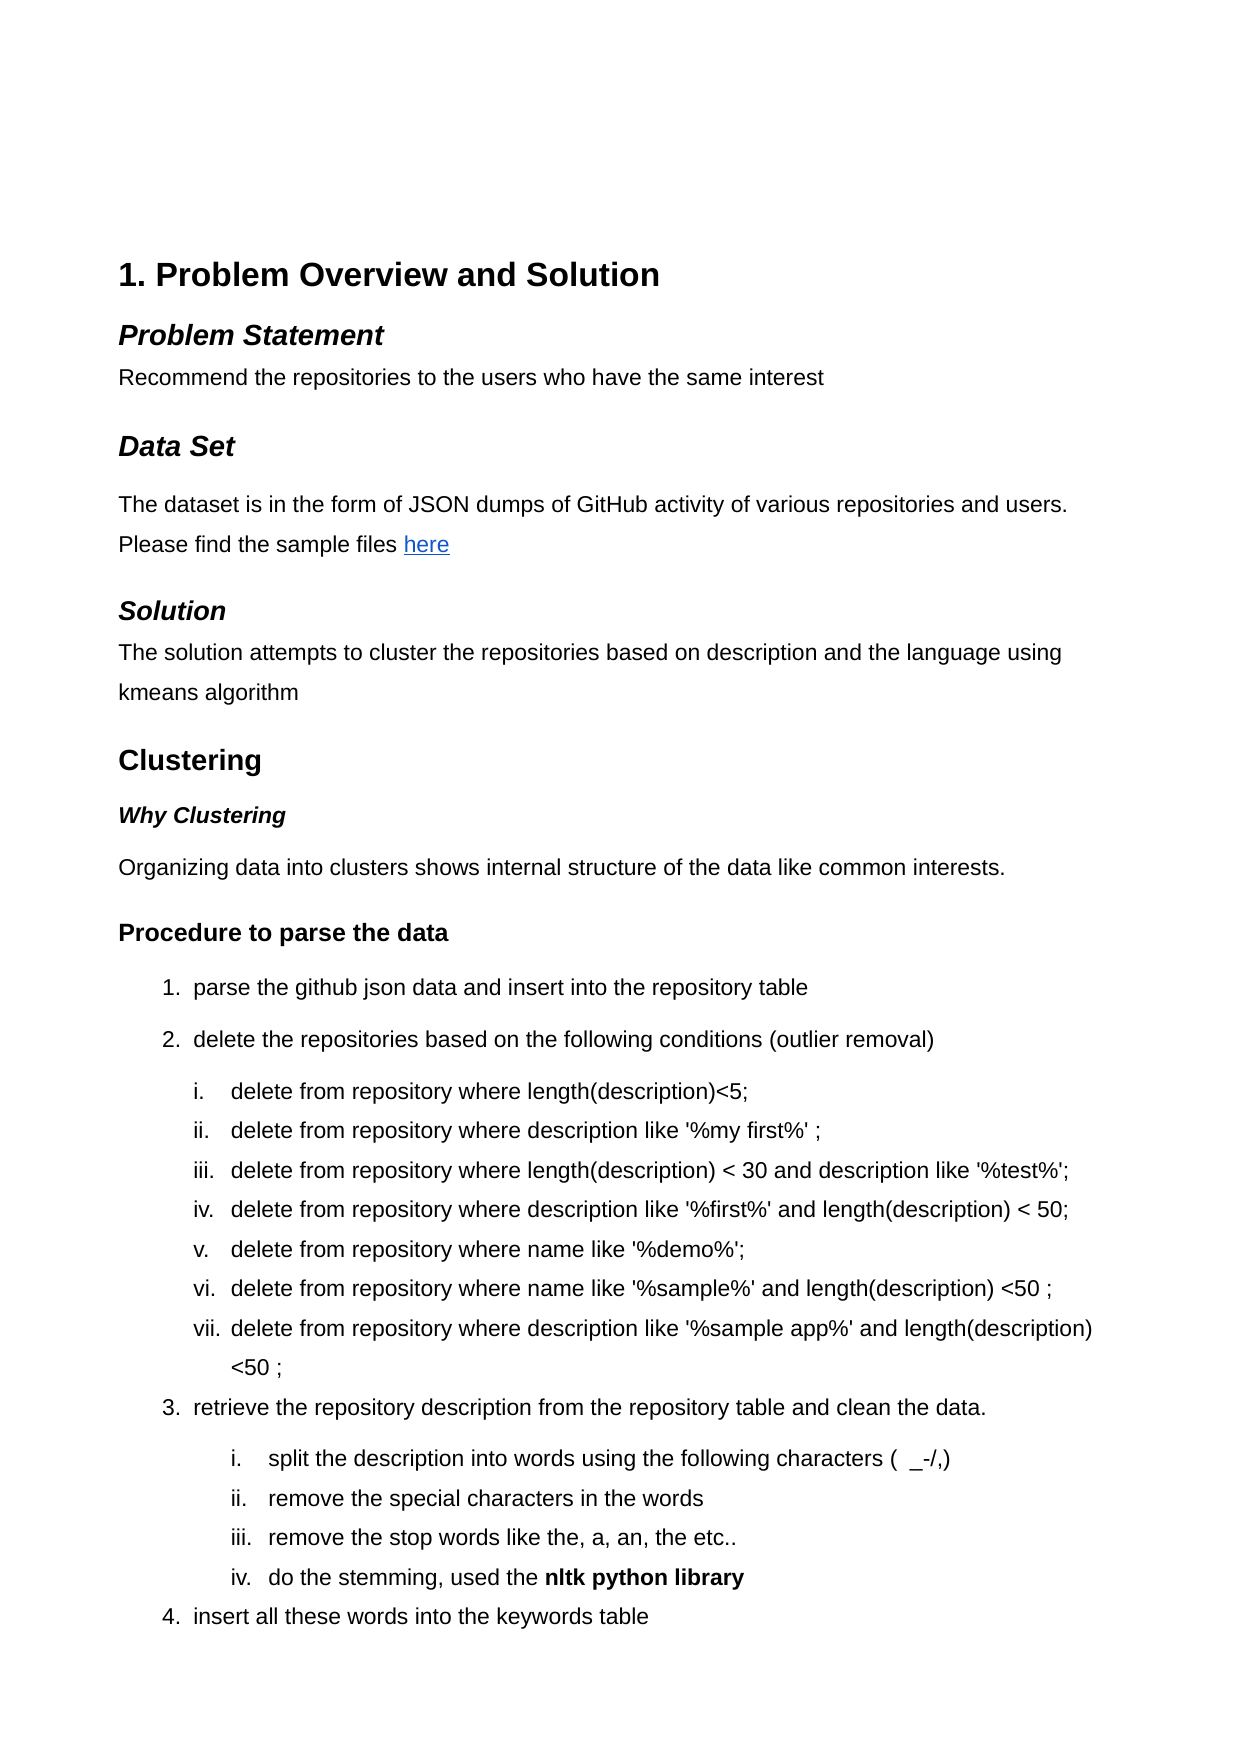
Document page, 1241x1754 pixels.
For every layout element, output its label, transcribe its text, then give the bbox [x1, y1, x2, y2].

subtitle Why Clustering [118, 802, 1122, 828]
list do the stemming, used the nltk python library [231, 1564, 1122, 1590]
text Recommend the repositories to the users who have the same interest [118, 364, 1122, 390]
list delete from repository where description like '%first%' and length(description) < 50; [193, 1196, 1122, 1222]
list delete from repository where name like '%demo%'; [193, 1236, 1122, 1262]
subtitle Clustering [118, 743, 1122, 777]
list retrieve the repository description from the repository table and clean the data. [156, 1393, 1122, 1420]
list delete from repository where length(description)<5; [193, 1078, 1122, 1104]
text Organizing data into clusters shows internal structure of the data like common interests. [118, 853, 1122, 880]
list remove the stop words like the, a, an, the etc.. [231, 1524, 1122, 1551]
list insert all these words into the keywords table [156, 1603, 1122, 1630]
subtitle Procedure to parse the data [118, 918, 1122, 947]
subtitle Problem Statement [118, 318, 1122, 352]
list remove the special characters in the words [231, 1485, 1122, 1511]
text The dataset is in the form of JSON dumps of GitHub activity of various repositories and users. Please find the sample files here [118, 491, 1122, 557]
text The solution attempts to cluster the repositories based on description and the language using kmeans algorithm [118, 639, 1122, 705]
list delete from repository where length(description) < 30 and description like '%test%'; [193, 1157, 1122, 1183]
subtitle Data Set [118, 428, 1122, 462]
list delete from repository where description like '%sample app%' and length(description) <50 ; [193, 1314, 1122, 1380]
list delete from repository where name like '%sample%' and length(description) <50 ; [193, 1275, 1122, 1301]
list parse the github json data and insert into the repository table [156, 974, 1122, 1000]
subtitle 1. Problem Overview and Solution [118, 254, 1122, 293]
list delete the repositories based on the following conditions (outlier removal) [156, 1026, 1122, 1052]
list split the description into words using the following characters ( _-/,) [231, 1445, 1122, 1472]
list delete from repository where description like '%my first%' ; [193, 1117, 1122, 1143]
subtitle Solution [118, 595, 1122, 627]
